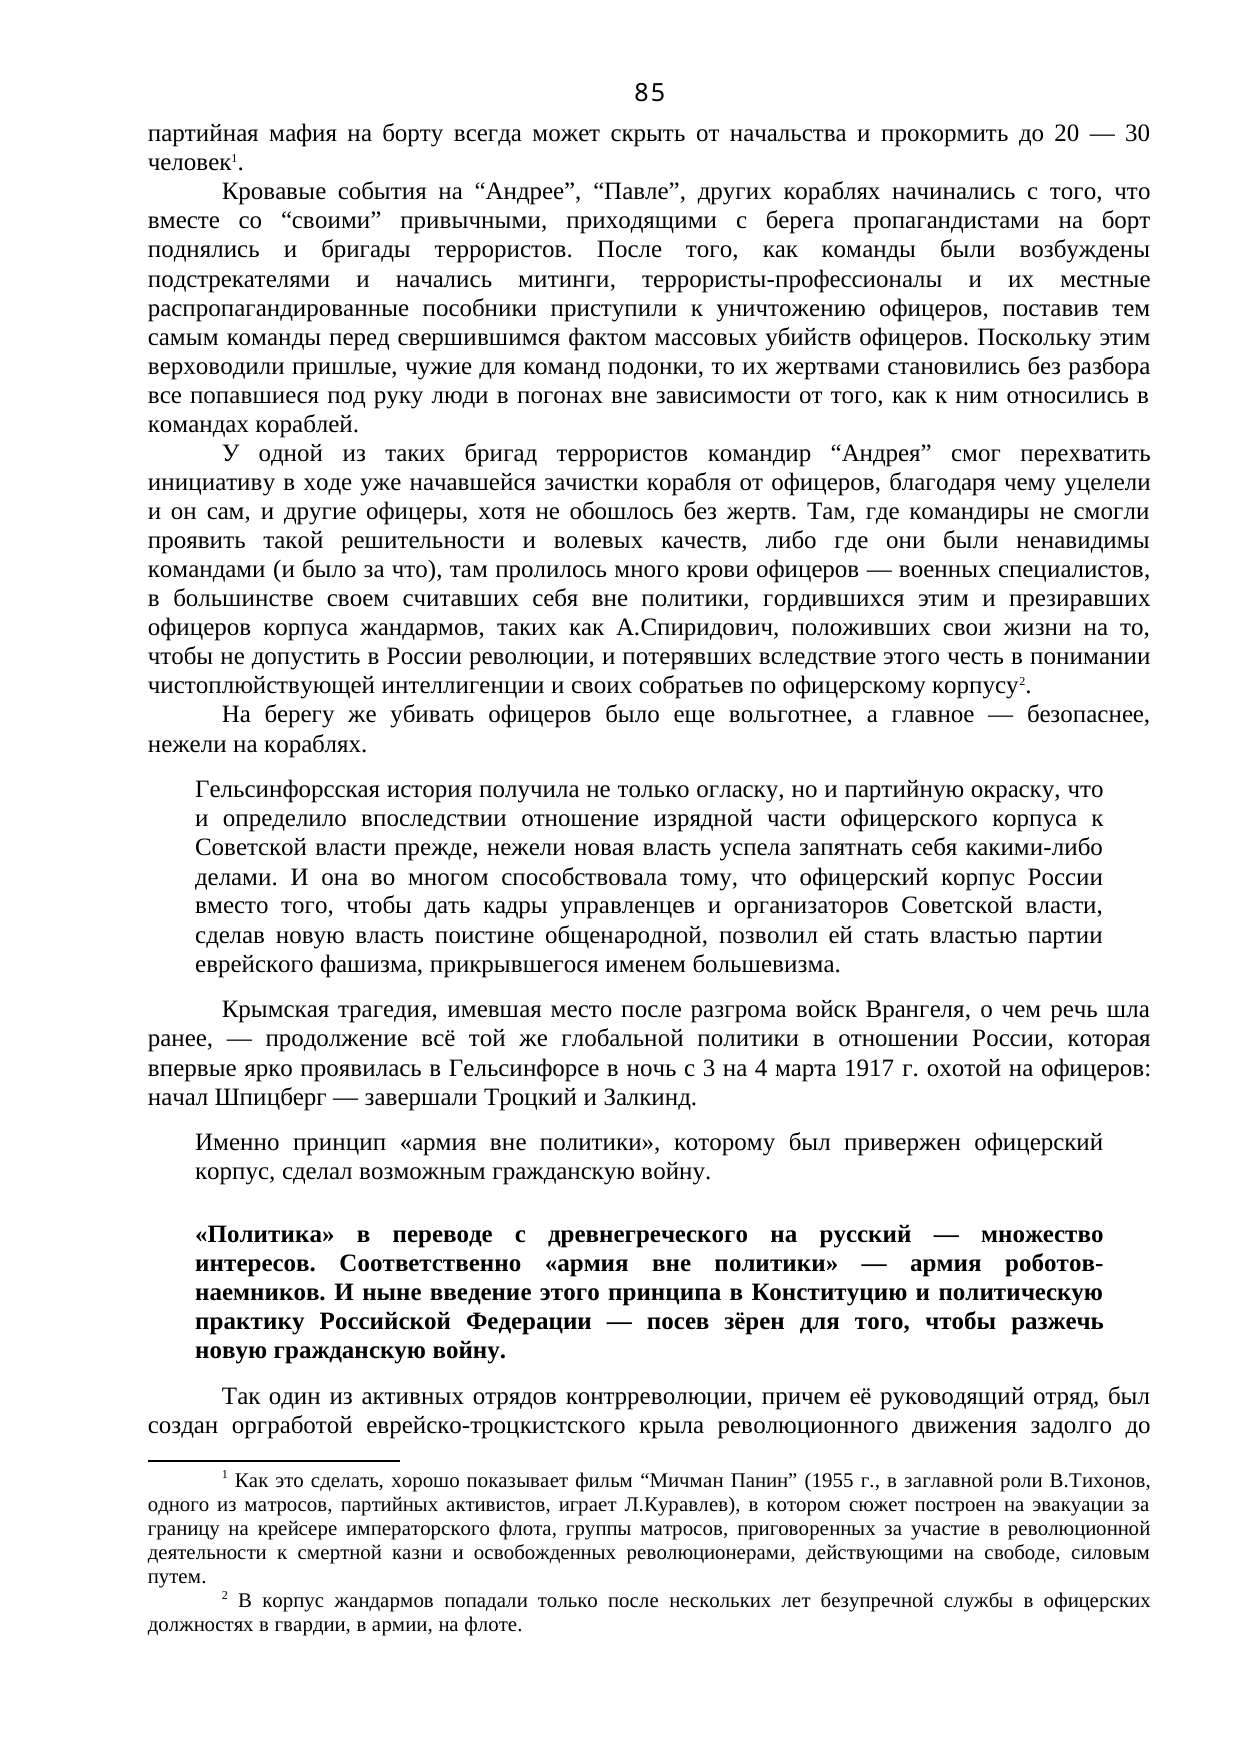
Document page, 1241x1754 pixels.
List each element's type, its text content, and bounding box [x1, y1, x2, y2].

text Гельсинфорсская история получила не только огласку, но и партийную окраску, что и определило впоследствии отношение изрядной части офицерского корпуса к Советской власти прежде, нежели новая власть успела запятнать себя какими-либо делами. И она во многом способствовала тому, что офицерский корпус России вместо того, чтобы дать кадры управленцев и организаторов Советской власти, сделав новую власть поистине общенародной, позволил ей стать властью партии еврейского фашизма, прикрывшегося именем большевизма. [195, 774, 1104, 978]
text В корпус жандармов попадали только после нескольких лет безупречной службы в офицерских должностях в гвардии, в армии, на флоте. [148, 1588, 1152, 1636]
text «Политика» в переводе с древнегреческого на русский — множество интересов. Соответственно «армия вне политики» — армия роботов-наемников. И ныне введение этого принципа в Конституцию и политическую практику Российской Федерации — посев зёрен для того, чтобы разжечь новую гражданскую войну. [195, 1219, 1104, 1364]
text Крымская трагедия, имевшая место после разгрома войск Врангеля, о чем речь шла ранее, — продолжение всё той же глобальной политики в отношении России, которая впервые ярко проявилась в Гельсинфорсе в ночь с 3 на 4 марта 1917 г. охотой на офицеров: начал Шпицберг — завершали Троцкий и Залкинд. [148, 994, 1152, 1111]
text Кровавые события на “Андрее”, “Павле”, других кораблях начинались с того, что вместе со “своими” привычными, приходящими с берега пропагандистами на борт поднялись и бригады террористов. После того, как команды были возбуждены подстрекателями и начались митинги, террористы-профессионалы и их местные распропагандированные пособники приступили к уничтожению офицеров, поставив тем самым команды перед свершившимся фактом массовых убийств офицеров. Поскольку этим верховодили пришлые, чужие для команд подонки, то их жертвами становились без разбора все попавшиеся под руку люди в погонах вне зависимости от того, как к ним относились в командах кораблей. [148, 176, 1152, 438]
text Так один из активных отрядов контрреволюции, причем её руководящий отряд, был создан оргработой еврейско-троцкистского крыла революционного движения задолго до [148, 1381, 1152, 1439]
text На берегу же убивать офицеров было еще вольготнее, а главное — безопаснее, нежели на кораблях. [148, 699, 1152, 757]
text Как это сделать, хорошо показывает фильм “Мичман Панин” (1955 г., в заглавной роли В.Тихонов, одного из матросов, партийных активистов, играет Л.Куравлев), в котором сюжет построен на эвакуации за границу на крейсере императорского флота, группы матросов, приговоренных за участие в революционной деятельности к смертной казни и освобожденных революционерами, действующими на свободе, силовым путем. [148, 1467, 1152, 1588]
text партийная мафия на борту всегда может скрыть от начальства и прокормить до 20 — 30 человек. [148, 118, 1152, 176]
text Именно принцип «армия вне политики», которому был привержен офицерский корпус, сделал возможным гражданскую войну. [195, 1127, 1104, 1185]
text У одной из таких бригад террористов командир “Андрея” смог перехватить инициативу в ходе уже начавшейся зачистки корабля от офицеров, благодаря чему уцелели и он сам, и другие офицеры, хотя не обошлось без жертв. Там, где командиры не смогли проявить такой решительности и волевых качеств, либо где они были ненавидимы командами (и было за что), там пролилось много крови офицеров — военных специалистов, в большинстве своем считавших себя вне политики, гордившихся этим и презиравших офицеров корпуса жандармов, таких как А.Спиридович, положивших свои жизни на то, чтобы не допустить в России революции, и потерявших вследствие этого честь в понимании чистоплюйствующей интеллигенции и своих собратьев по офицерскому корпусу. [148, 438, 1152, 699]
